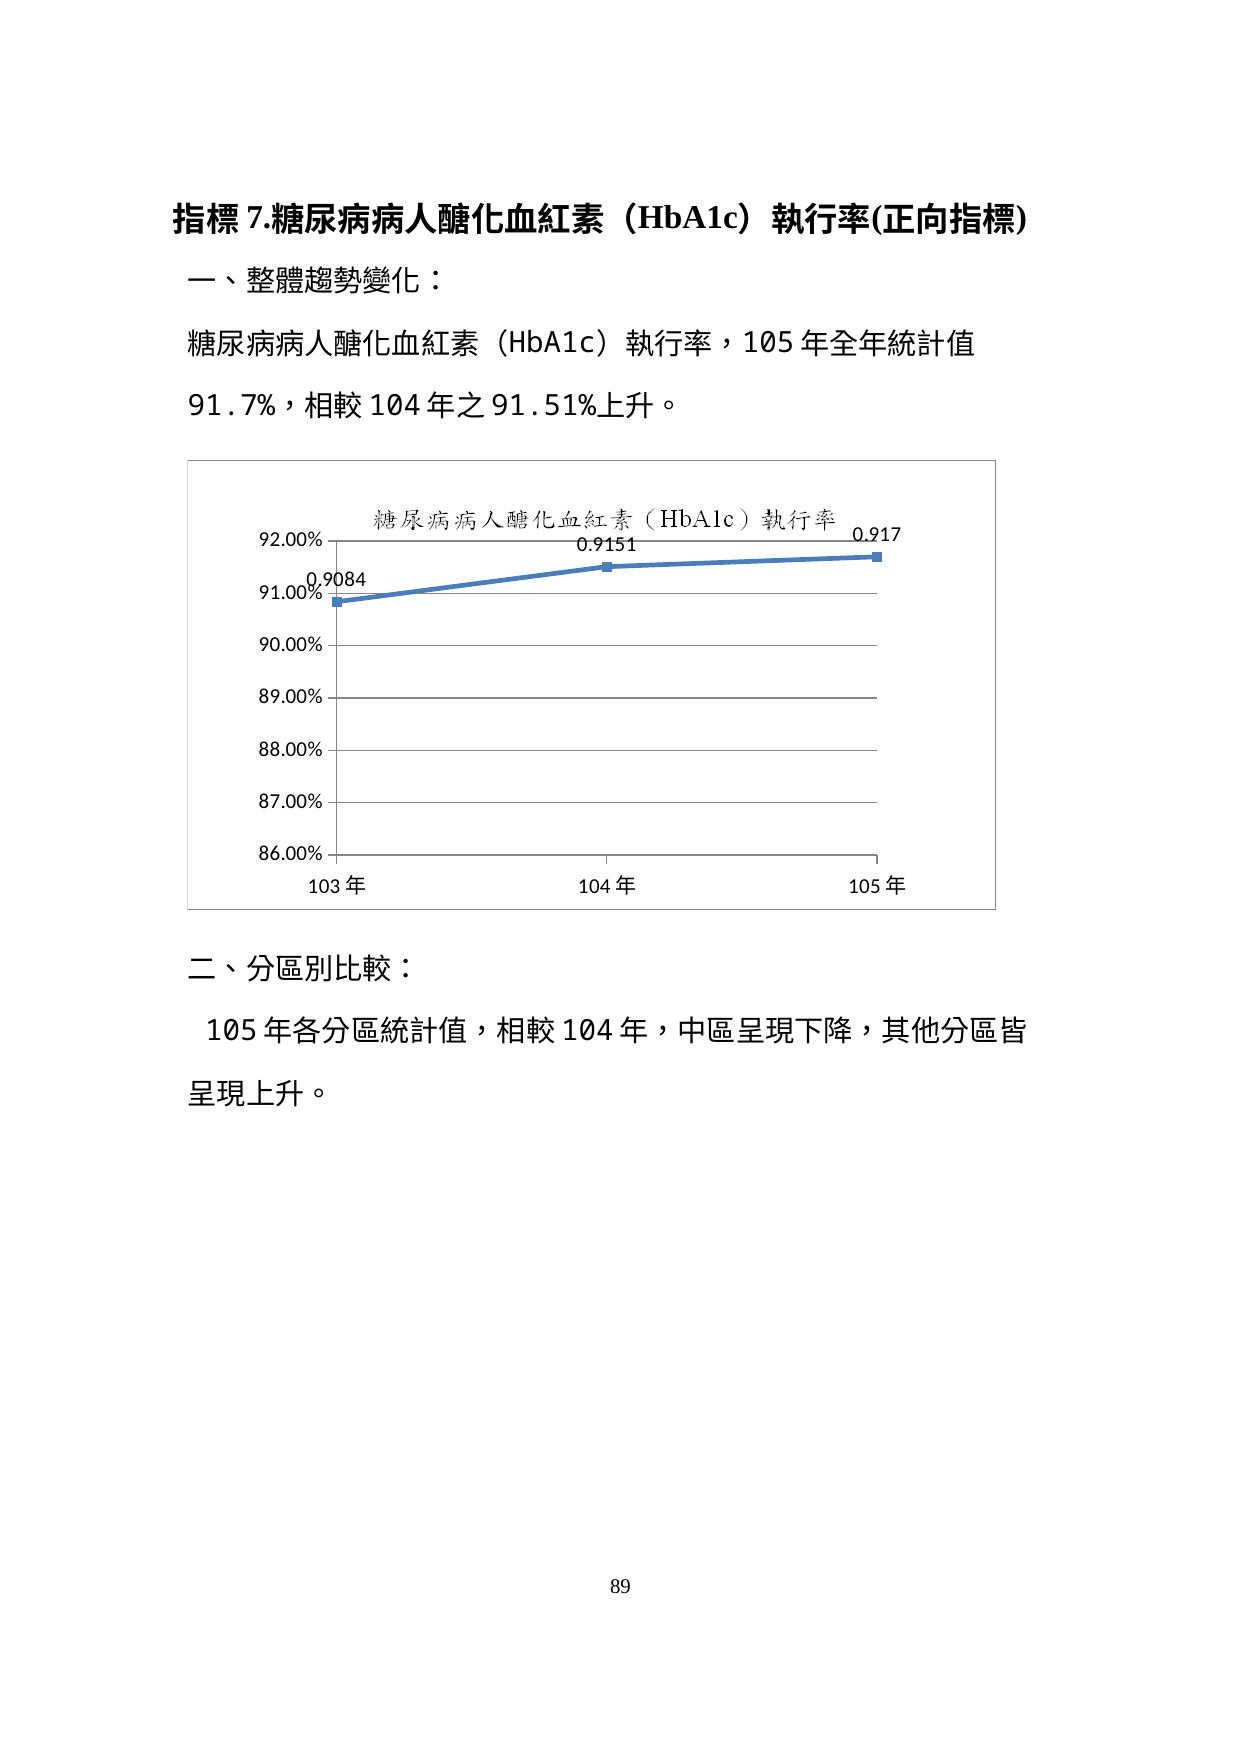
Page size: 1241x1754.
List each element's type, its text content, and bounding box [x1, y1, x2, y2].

text 二、分區別比較： [187, 925, 1053, 987]
text 105年各分區統計值，相較104年，中區呈現下降，其他分區皆呈現上升。 [187, 987, 1053, 1112]
text 糖尿病病人醣化血紅素（HbA1c）執行率，105年全年統計值91.7%，相較104年之91.51%上升。 [187, 300, 1053, 425]
text 一、整體趨勢變化： [187, 237, 1053, 300]
subtitle 指標7.糖尿病病人醣化血紅素（HbA1c）執行率(正向指標) [173, 175, 1059, 237]
